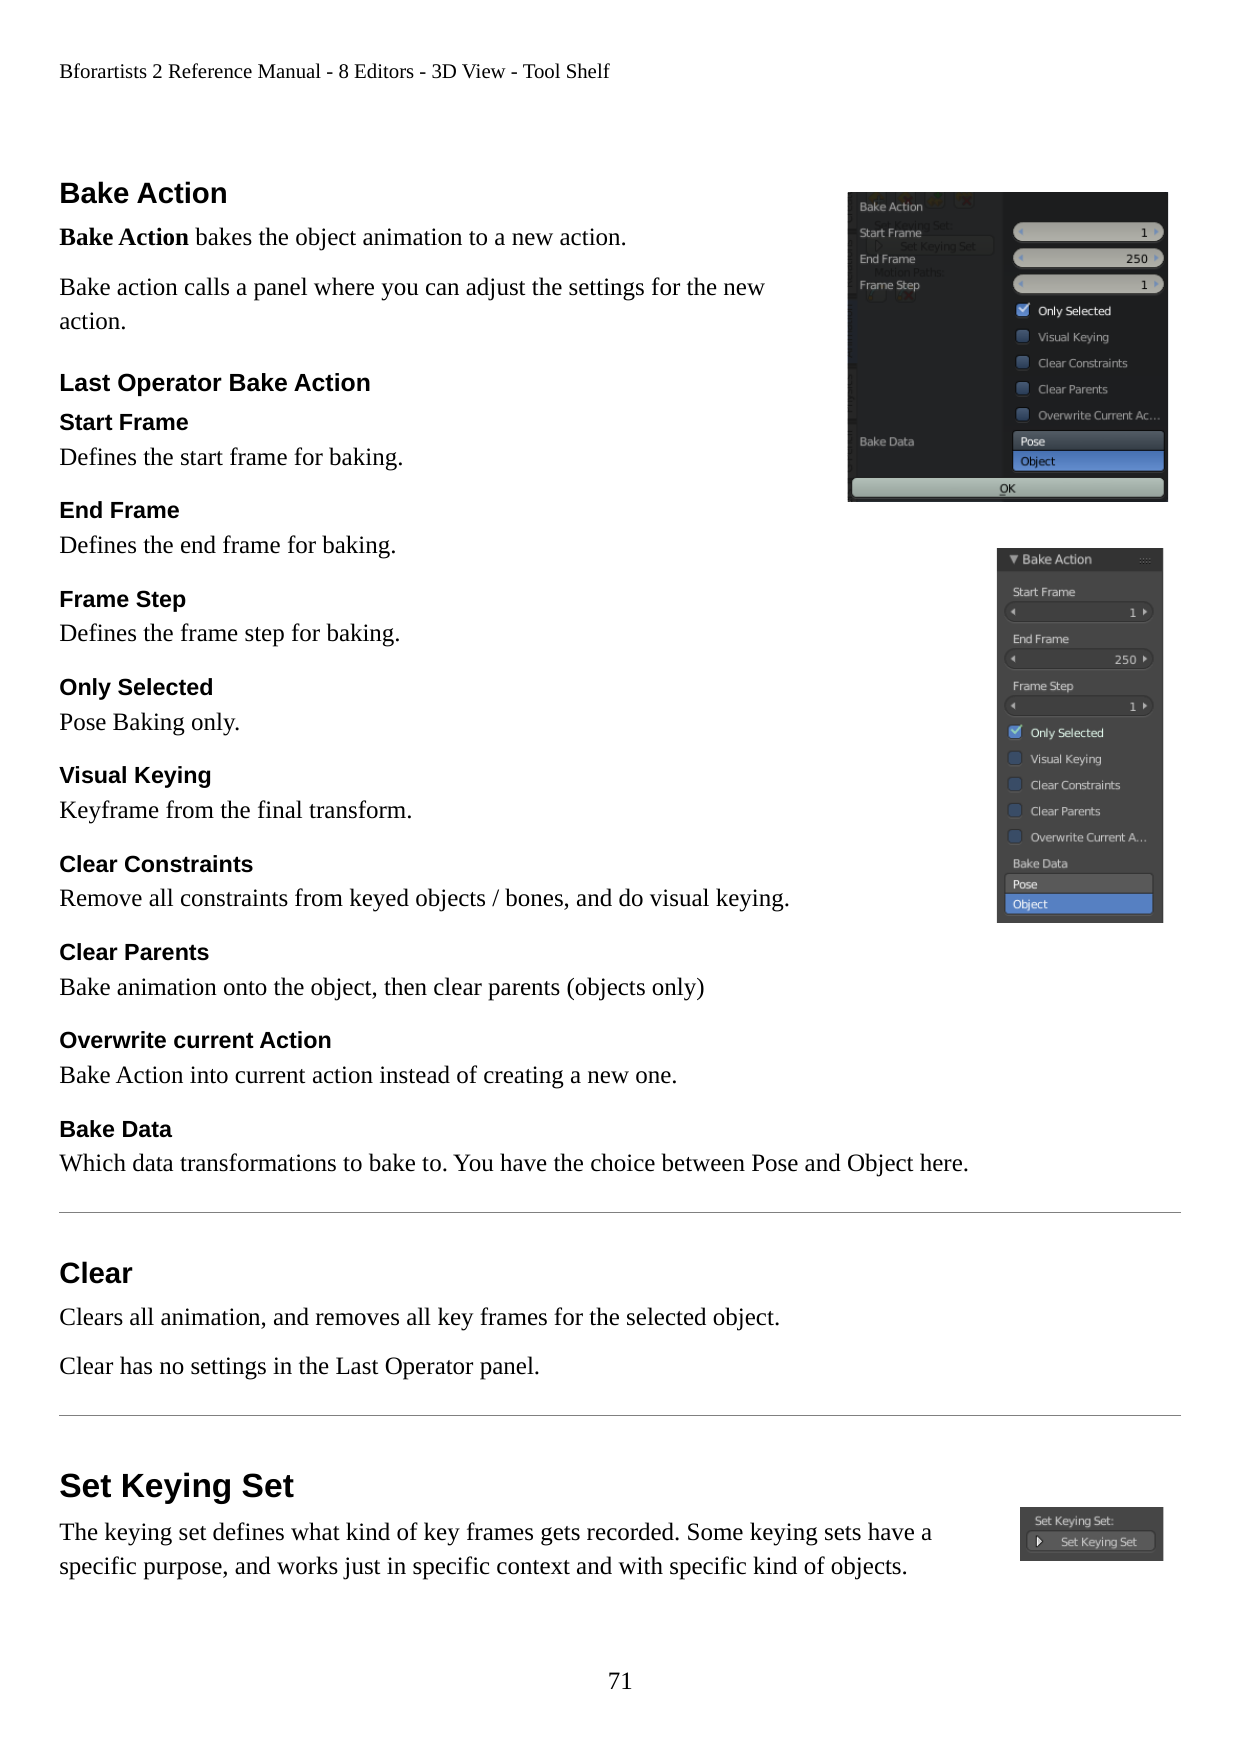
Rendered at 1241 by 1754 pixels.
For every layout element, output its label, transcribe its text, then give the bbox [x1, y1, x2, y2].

text Clear has no settings in the Last Operator panel. [59, 1351, 1181, 1380]
picture [1020, 1507, 1164, 1561]
subtitle Clear [59, 1256, 1181, 1290]
subtitle Only Selected [59, 674, 996, 700]
text Defines the frame step for baking. [59, 618, 996, 647]
text Defines the start frame for baking. [59, 442, 847, 470]
subtitle [1164, 674, 1181, 700]
subtitle Start Frame [59, 409, 847, 435]
text Keyframe from the final transform. [59, 795, 996, 824]
text Clears all animation, and removes all key frames for the selected object. [59, 1302, 1181, 1331]
subtitle Bake Action [59, 176, 1181, 210]
text Which data transformations to bake to. You have the choice between Pose and Object here. [59, 1148, 1181, 1177]
text Defines the end frame for baking. [59, 530, 1181, 559]
text Bake Action into current action instead of creating a new one. [59, 1060, 1181, 1089]
subtitle Bake Data [59, 1115, 1181, 1142]
text Bake action calls a panel where you can adjust the settings for the new action. [59, 272, 847, 335]
text The keying set defines what kind of key frames gets recorded. Some keying sets have a specific purpose, and works just in specific context and with specific kind of objects. [59, 1517, 1181, 1580]
subtitle Set Keying Set [59, 1466, 1181, 1504]
subtitle [1169, 409, 1181, 435]
text Bake Action bakes the object animation to a new action. [59, 222, 847, 251]
subtitle Visual Keying [59, 762, 996, 789]
subtitle [1164, 850, 1181, 877]
subtitle Frame Step [59, 585, 996, 612]
subtitle End Frame [59, 497, 1181, 524]
text [1164, 707, 1181, 735]
text Bake animation onto the object, then clear parents (objects only) [59, 972, 1181, 1000]
subtitle Clear Constraints [59, 850, 996, 877]
text Pose Baking only. [59, 707, 996, 735]
subtitle Overwrite current Action [59, 1027, 1181, 1054]
subtitle Clear Parents [59, 939, 1181, 965]
subtitle [1164, 585, 1181, 612]
picture [996, 548, 1164, 923]
picture [847, 192, 1169, 502]
text Remove all constraints from keyed objects / bones, and do visual keying. [59, 883, 996, 912]
subtitle [1164, 762, 1181, 789]
subtitle Last Operator Bake Action [59, 368, 847, 396]
